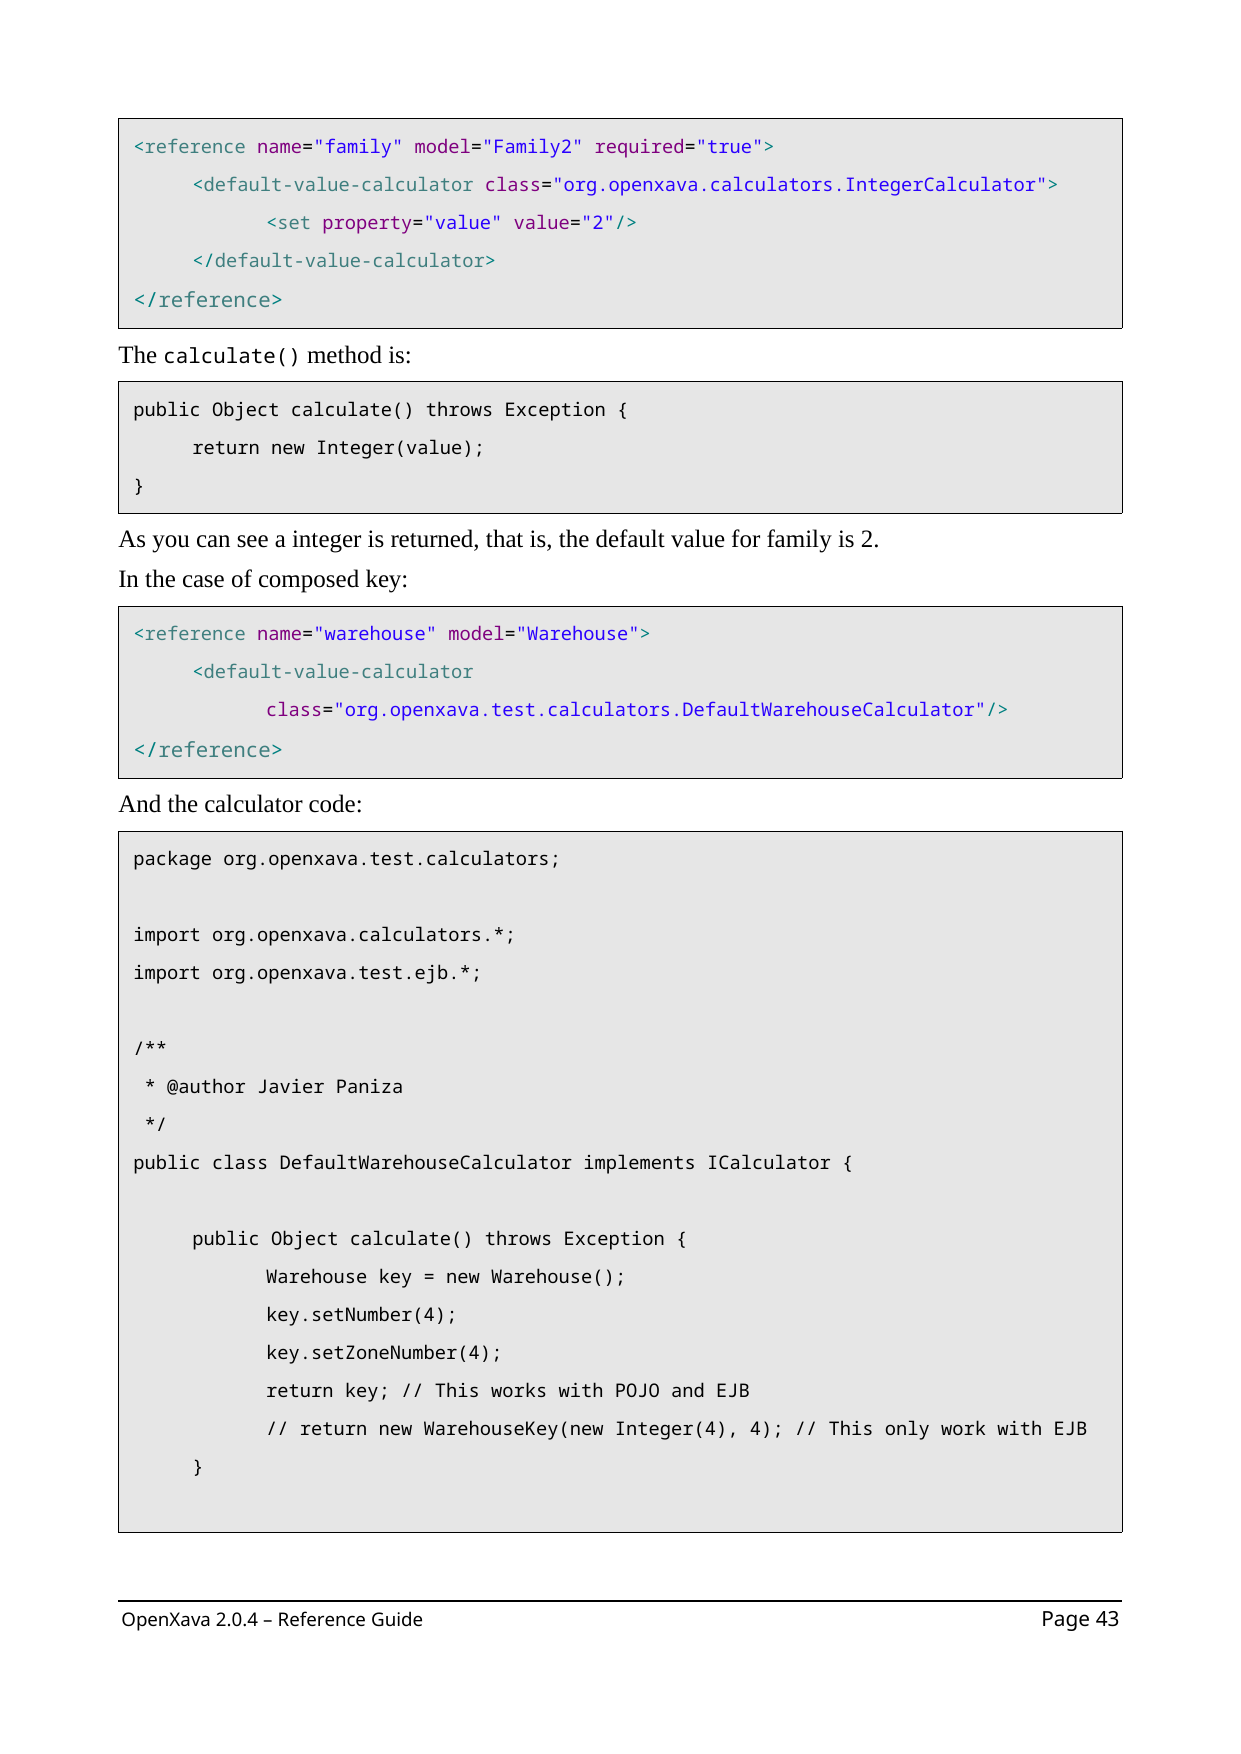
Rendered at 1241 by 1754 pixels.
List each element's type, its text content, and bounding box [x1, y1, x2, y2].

text In the case of composed key: [118, 566, 1122, 593]
text key.setNumber(4); [119, 1287, 1122, 1325]
text And the calculator code: [118, 790, 1122, 818]
text return new Integer(value); [119, 419, 1122, 457]
text public class DefaultWarehouseCalculator implements ICalculator { [119, 1135, 1122, 1173]
text As you can see a integer is returned, that is, the default value for family is 2. [118, 525, 1122, 553]
text } [119, 457, 1122, 513]
text public Object calculate() throws Exception { [119, 382, 1122, 419]
text */ [119, 1097, 1122, 1135]
text <set property="value" value="2"/> [119, 194, 1122, 232]
text /** [119, 1021, 1122, 1059]
text </default-value-calculator> [119, 232, 1122, 270]
text public Object calculate() throws Exception { [119, 1211, 1122, 1249]
text <default-value-calculator [119, 644, 1122, 682]
text return key; // This works with POJO and EJB [119, 1363, 1122, 1401]
text package org.openxava.test.calculators; [119, 832, 1122, 868]
text </reference> [119, 270, 1122, 328]
text The calculate() method is: [118, 341, 1122, 369]
text * @author Javier Paniza [119, 1059, 1122, 1097]
text import org.openxava.test.ejb.*; [119, 944, 1122, 983]
text // return new WarehouseKey(new Integer(4), 4); // This only work with EJB [119, 1401, 1122, 1439]
text } [119, 1439, 1122, 1477]
text <reference name="family" model="Family2" required="true"> [119, 119, 1122, 156]
text class="org.openxava.test.calculators.DefaultWarehouseCalculator"/> [119, 682, 1122, 720]
text key.setZoneNumber(4); [119, 1325, 1122, 1363]
text </reference> [119, 720, 1122, 778]
text import org.openxava.calculators.*; [119, 907, 1122, 944]
text <default-value-calculator class="org.openxava.calculators.IntegerCalculator"> [119, 156, 1122, 194]
text Warehouse key = new Warehouse(); [119, 1249, 1122, 1287]
text <reference name="warehouse" model="Warehouse"> [119, 607, 1122, 644]
